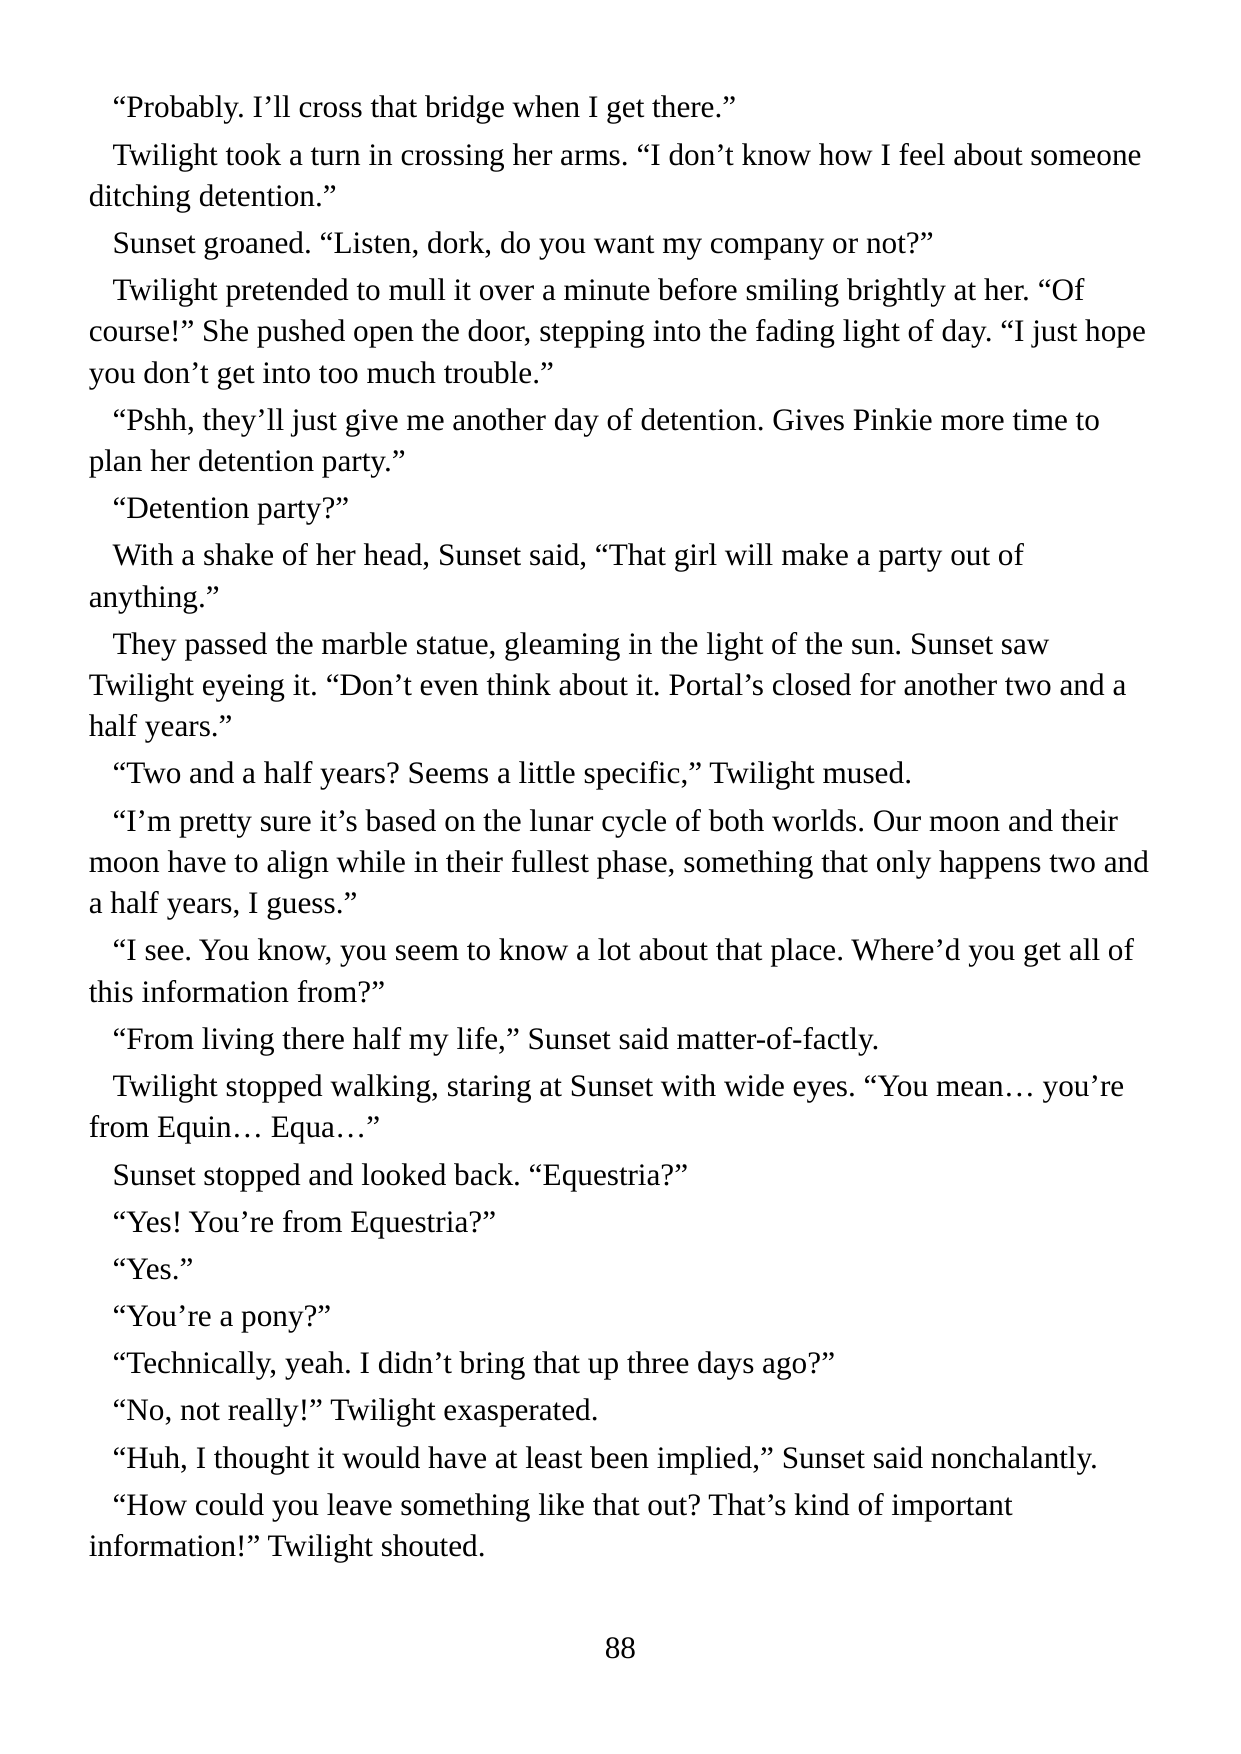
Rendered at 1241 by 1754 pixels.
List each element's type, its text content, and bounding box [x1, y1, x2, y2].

text Twilight stopped walking, staring at Sunset with wide eyes. “You mean… you’re from Equin… Equa…” [88, 1067, 1152, 1144]
text “How could you leave something like that out? That’s kind of important information!” Twilight shouted. [88, 1486, 1152, 1563]
text “Yes.” [88, 1250, 1152, 1286]
text Twilight pretended to mull it over a minute before smiling brightly at her. “Of course!” She pushed open the door, stepping into the fading light of day. “I just hope you don’t get into too much trouble.” [88, 271, 1152, 390]
text “You’re a pony?” [88, 1297, 1152, 1333]
text With a shake of her head, Sunset said, “That girl will make a party out of anything.” [88, 537, 1152, 614]
text “From living there half my life,” Sunset said matter-of-factly. [88, 1020, 1152, 1056]
text “Huh, I thought it would have at least been implied,” Sunset said nonchalantly. [88, 1439, 1152, 1475]
text Twilight took a turn in crossing her arms. “I don’t know how I feel about someone ditching detention.” [88, 136, 1152, 213]
text Sunset groaned. “Listen, dork, do you want my company or not?” [88, 224, 1152, 260]
text “Two and a half years? Seems a little specific,” Twilight mused. [88, 755, 1152, 791]
text “Pshh, they’ll just give me another day of detention. Gives Pinkie more time to plan her detention party.” [88, 401, 1152, 478]
text “I see. You know, you seem to know a lot about that place. Where’d you get all of this information from?” [88, 932, 1152, 1009]
text “Detention party?” [88, 489, 1152, 525]
text Sunset stopped and looked back. “Equestria?” [88, 1156, 1152, 1192]
text They passed the marble statue, gleaming in the light of the sun. Sunset saw Twilight eyeing it. “Don’t even think about it. Portal’s closed for another two and a half years.” [88, 625, 1152, 743]
text “Technically, yeah. I didn’t bring that up three days ago?” [88, 1344, 1152, 1380]
text “Yes! You’re from Equestria?” [88, 1203, 1152, 1239]
text “No, not really!” Twilight exasperated. [88, 1392, 1152, 1428]
text “Probably. I’ll cross that bridge when I get there.” [88, 88, 1152, 124]
text “I’m pretty sure it’s based on the lunar cycle of both worlds. Our moon and their moon have to align while in their fullest phase, something that only happens two and a half years, I guess.” [88, 802, 1152, 920]
